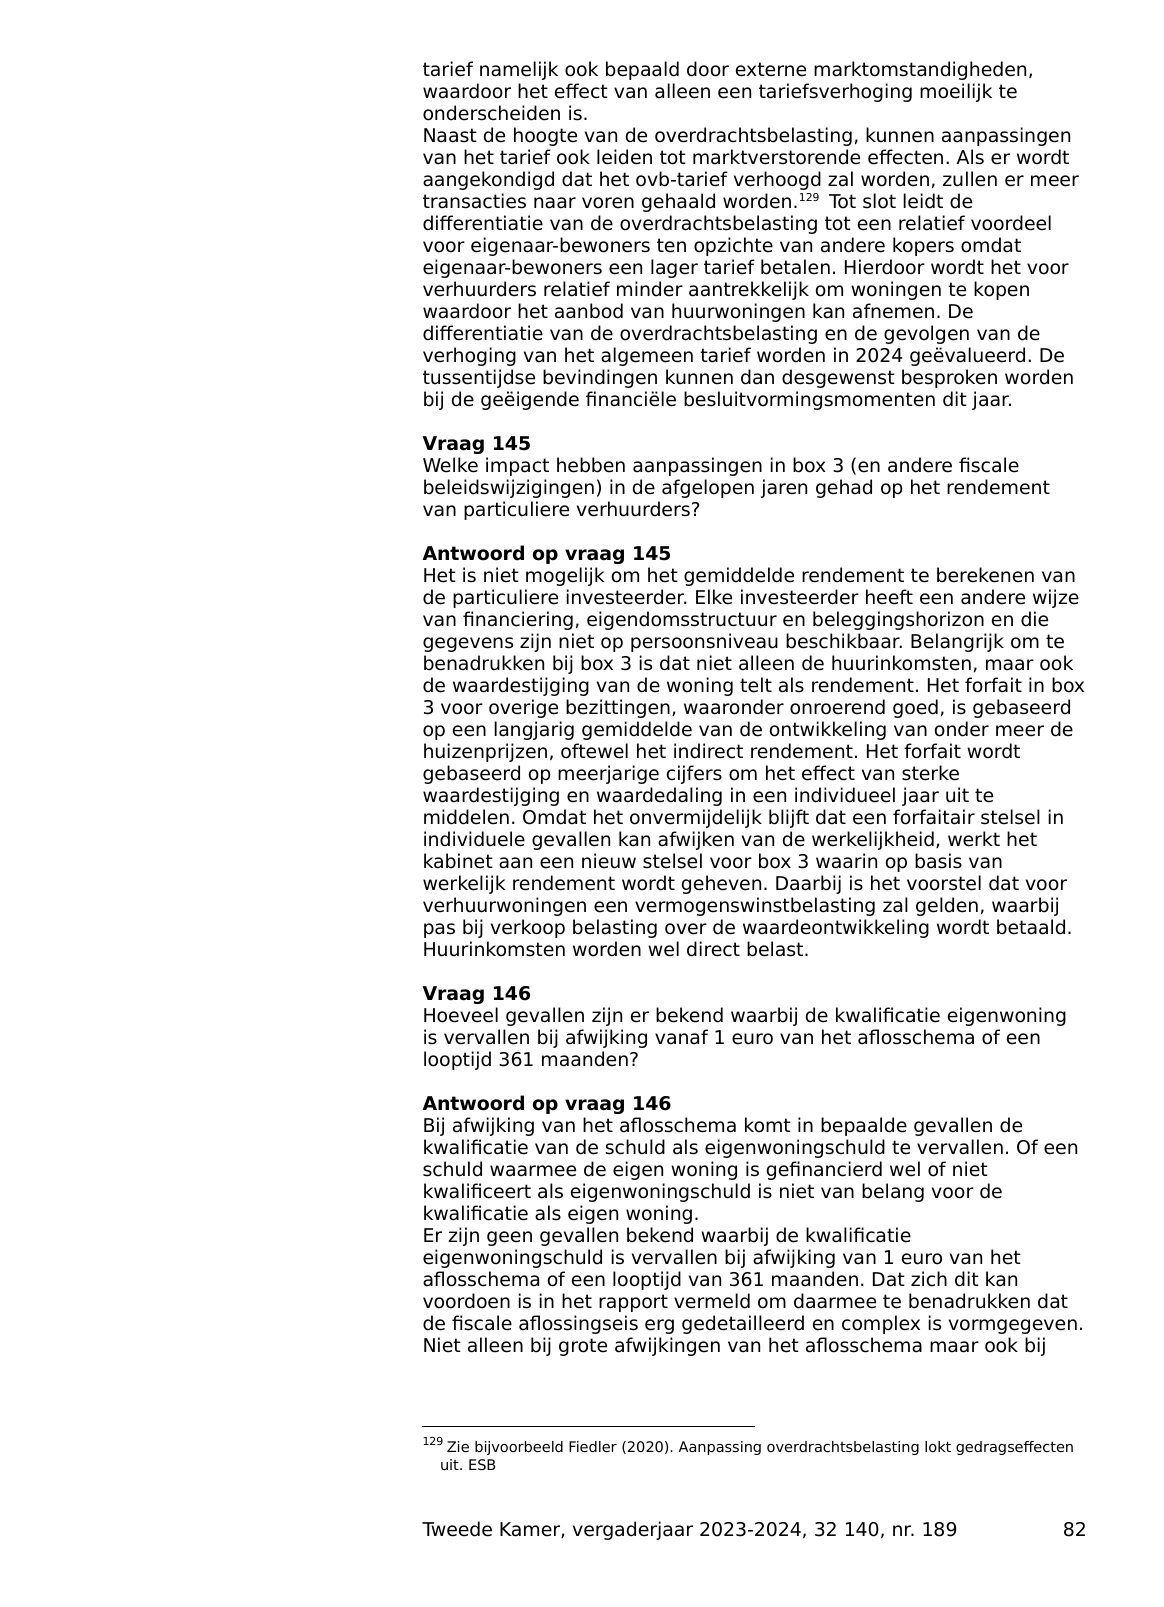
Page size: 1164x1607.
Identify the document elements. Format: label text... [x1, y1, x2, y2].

text Vraag 145 [422, 433, 1087, 455]
text Antwoord op vraag 146 [422, 1093, 1087, 1115]
text Er zijn geen gevallen bekend waarbij de kwalificatie eigenwoningschuld is vervallen bij afwijking van 1 euro van het aflosschema of een looptijd van 361 maanden. Dat zich dit kan voordoen is in het rapport vermeld om daarmee te benadrukken dat de fiscale aflossingseis erg gedetailleerd en complex is vormgegeven. Niet alleen bij grote afwijkingen van het aflosschema maar ook bij [422, 1225, 1087, 1357]
text tarief namelijk ook bepaald door externe marktomstandigheden, waardoor het effect van alleen een tariefsverhoging moeilijk te onderscheiden is. [422, 59, 1087, 125]
text Antwoord op vraag 145 [422, 543, 1087, 565]
text Het is niet mogelijk om het gemiddelde rendement te berekenen van de particuliere investeerder. Elke investeerder heeft een andere wijze van financiering, eigendomsstructuur en beleggingshorizon en die gegevens zijn niet op persoonsniveau beschikbaar. Belangrijk om te benadrukken bij box 3 is dat niet alleen de huurinkomsten, maar ook de waardestijging van de woning telt als rendement. Het forfait in box 3 voor overige bezittingen, waaronder onroerend goed, is gebaseerd op een langjarig gemiddelde van de ontwikkeling van onder meer de huizenprijzen, oftewel het indirect rendement. Het forfait wordt gebaseerd op meerjarige cijfers om het effect van sterke waardestijging en waardedaling in een individueel jaar uit te middelen. Omdat het onvermijdelijk blijft dat een forfaitair stelsel in individuele gevallen kan afwijken van de werkelijkheid, werkt het kabinet aan een nieuw stelsel voor box 3 waarin op basis van werkelijk rendement wordt geheven. Daarbij is het voorstel dat voor verhuurwoningen een vermogenswinstbelasting zal gelden, waarbij pas bij verkoop belasting over de waardeontwikkeling wordt betaald. Huurinkomsten worden wel direct belast. [422, 565, 1087, 961]
text Bij afwijking van het aflosschema komt in bepaalde gevallen de kwalificatie van de schuld als eigenwoningschuld te vervallen. Of een schuld waarmee de eigen woning is gefinancierd wel of niet kwalificeert als eigenwoningschuld is niet van belang voor de kwalificatie als eigen woning. [422, 1115, 1087, 1225]
text Naast de hoogte van de overdrachtsbelasting, kunnen aanpassingen van het tarief ook leiden tot marktverstorende effecten. Als er wordt aangekondigd dat het ovb-tarief verhoogd zal worden, zullen er meer transacties naar voren gehaald worden. Tot slot leidt de differentiatie van de overdrachtsbelasting tot een relatief voordeel voor eigenaar-bewoners ten opzichte van andere kopers omdat eigenaar-bewoners een lager tarief betalen. Hierdoor wordt het voor verhuurders relatief minder aantrekkelijk om woningen te kopen waardoor het aanbod van huurwoningen kan afnemen. De differentiatie van de overdrachtsbelasting en de gevolgen van de verhoging van het algemeen tarief worden in 2024 geëvalueerd. De tussentijdse bevindingen kunnen dan desgewenst besproken worden bij de geëigende financiële besluitvormingsmomenten dit jaar. [422, 125, 1087, 411]
text Welke impact hebben aanpassingen in box 3 (en andere fiscale beleidswijzigingen) in de afgelopen jaren gehad op het rendement van particuliere verhuurders? [422, 455, 1087, 521]
text Zie bijvoorbeeld Fiedler (2020). Aanpassing overdrachtsbelasting lokt gedragseffecten uit. ESB [422, 1435, 1087, 1474]
text Vraag 146 [422, 983, 1087, 1005]
text Hoeveel gevallen zijn er bekend waarbij de kwalificatie eigenwoning is vervallen bij afwijking vanaf 1 euro van het aflosschema of een looptijd 361 maanden? [422, 1005, 1087, 1071]
